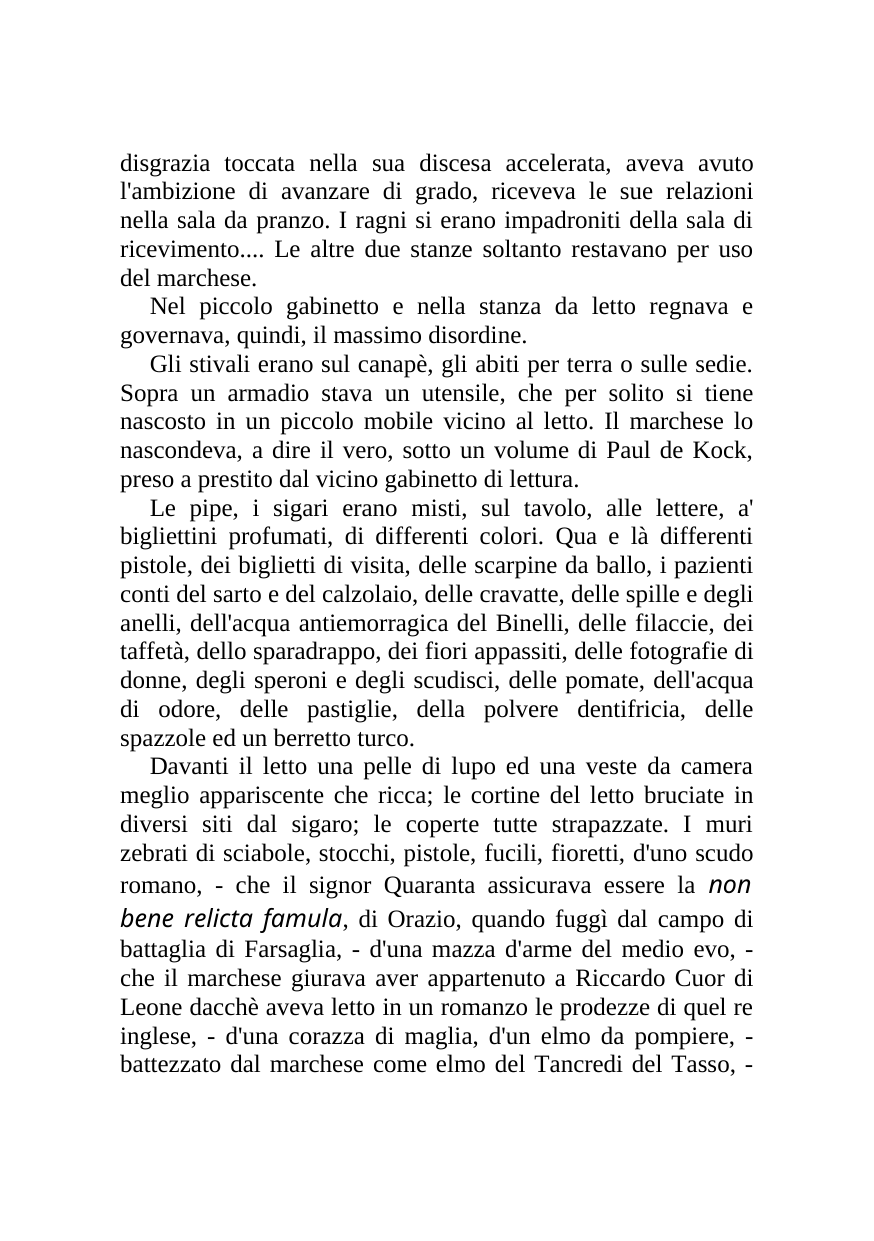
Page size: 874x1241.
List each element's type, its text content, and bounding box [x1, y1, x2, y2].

text disgrazia toccata nella sua discesa accelerata, aveva avuto l'ambizione di avanzare di grado, riceveva le sue relazioni nella sala da pranzo. I ragni si erano impadroniti della sala di ricevimento.... Le altre due stanze soltanto restavano per uso del marchese. [120, 148, 754, 291]
text Le pipe, i sigari erano misti, sul tavolo, alle lettere, a' bigliettini profumati, di differenti colori. Qua e là differenti pistole, dei biglietti di visita, delle scarpine da ballo, i pazienti conti del sarto e del calzolaio, delle cravatte, delle spille e degli anelli, dell'acqua antiemorragica del Binelli, delle filaccie, dei taffetà, dello sparadrappo, dei fiori appassiti, delle fotografie di donne, degli speroni e degli scudisci, delle pomate, dell'acqua di odore, delle pastiglie, della polvere dentifricia, delle spazzole ed un berretto turco. [120, 493, 754, 751]
text Gli stivali erano sul canapè, gli abiti per terra o sulle sedie. Sopra un armadio stava un utensile, che per solito si tiene nascosto in un piccolo mobile vicino al letto. Il marchese lo nascondeva, a dire il vero, sotto un volume di Paul de Kock, preso a prestito dal vicino gabinetto di lettura. [120, 349, 754, 493]
text Davanti il letto una pelle di lupo ed una veste da camera meglio appariscente che ricca; le cortine del letto bruciate in diversi siti dal sigaro; le coperte tutte strapazzate. I muri zebrati di sciabole, stocchi, pistole, fucili, fioretti, d'uno scudo romano, - che il signor Quaranta assicurava essere la non bene relicta famula, di Orazio, quando fuggì dal campo di battaglia di Farsaglia, - d'una mazza d'arme del medio evo, - che il marchese giurava aver appartenuto a Riccardo Cuor di Leone dacchè aveva letto in un romanzo le prodezze di quel re inglese, - d'una corazza di maglia, d'un elmo da pompiere, - battezzato dal marchese come elmo del Tancredi del Tasso, [120, 751, 754, 1078]
text Nel piccolo gabinetto e nella stanza da letto regnava e governava, quindi, il massimo disordine. [120, 291, 754, 349]
